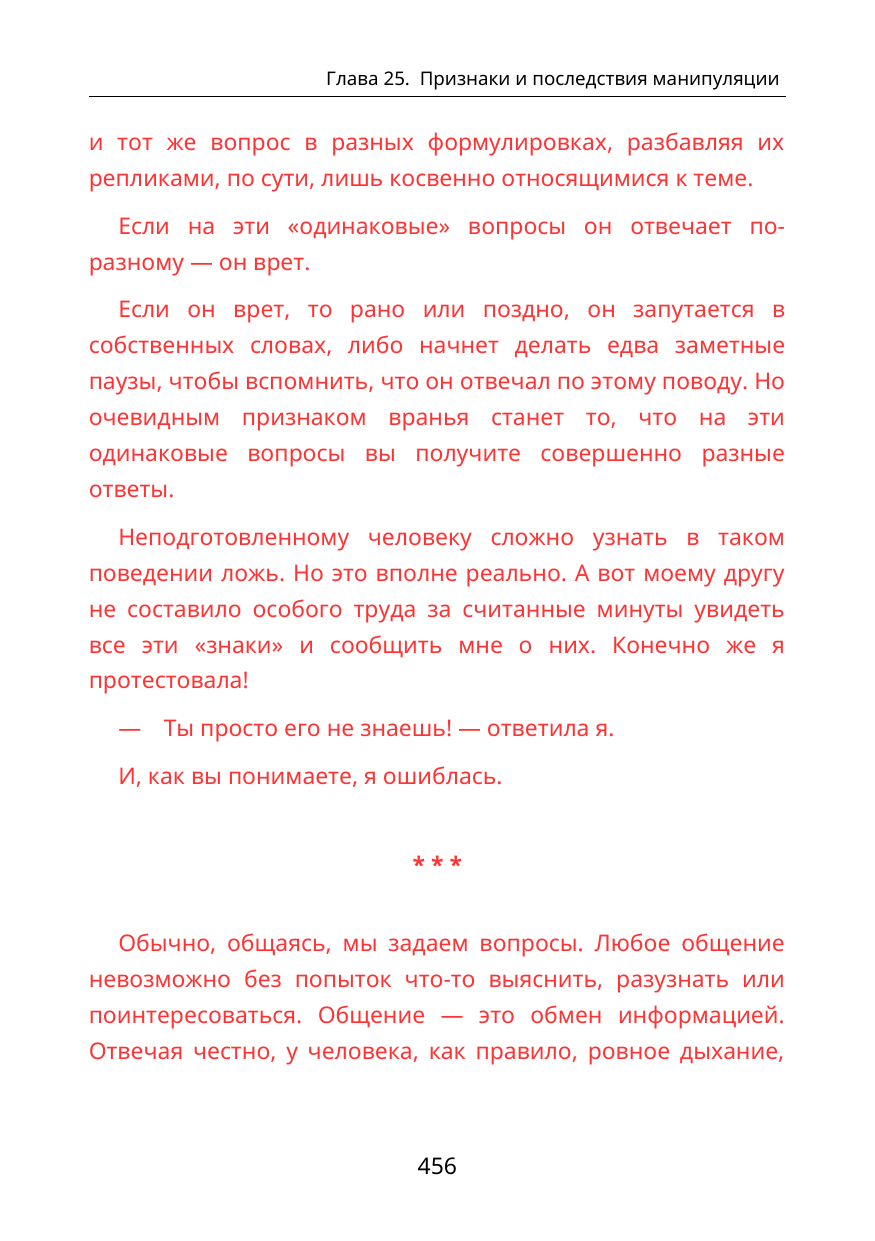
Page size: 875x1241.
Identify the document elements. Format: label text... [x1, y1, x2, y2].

text Обычно, общаясь, мы задаем вопросы. Любое общение невозможно без попыток что-то выяснить, разузнать или поинтересоваться. Общение — это обмен информацией. Отвечая честно, у человека, как правило, ровное дыхание, [88, 927, 786, 1066]
text И, как вы понимаете, я ошиблась. [88, 760, 786, 791]
text Неподготовленному человеку сложно узнать в таком поведении ложь. Но это вполне реально. А вот моему другу не составило особого труда за считанные минуты увидеть все эти «знаки» и сообщить мне о них. Конечно же я протестовала! [88, 521, 786, 696]
text Если он врет, то рано или поздно, он запутается в собственных словах, либо начнет делать едва заметные паузы, чтобы вспомнить, что он отвечал по этому поводу. Но очевидным признаком вранья станет то, что на эти одинаковые вопросы вы получите совершенно разные ответы. [88, 293, 786, 504]
text и тот же вопрос в разных формулировках, разбавляя их репликами, по сути, лишь косвенно относящимися к теме. [88, 126, 786, 193]
subtitle * * * [88, 849, 786, 881]
text Если на эти «одинаковые» вопросы он отвечает по-разному — он врет. [88, 210, 786, 277]
list Ты просто его не знаешь! — ответила я. [88, 712, 786, 743]
